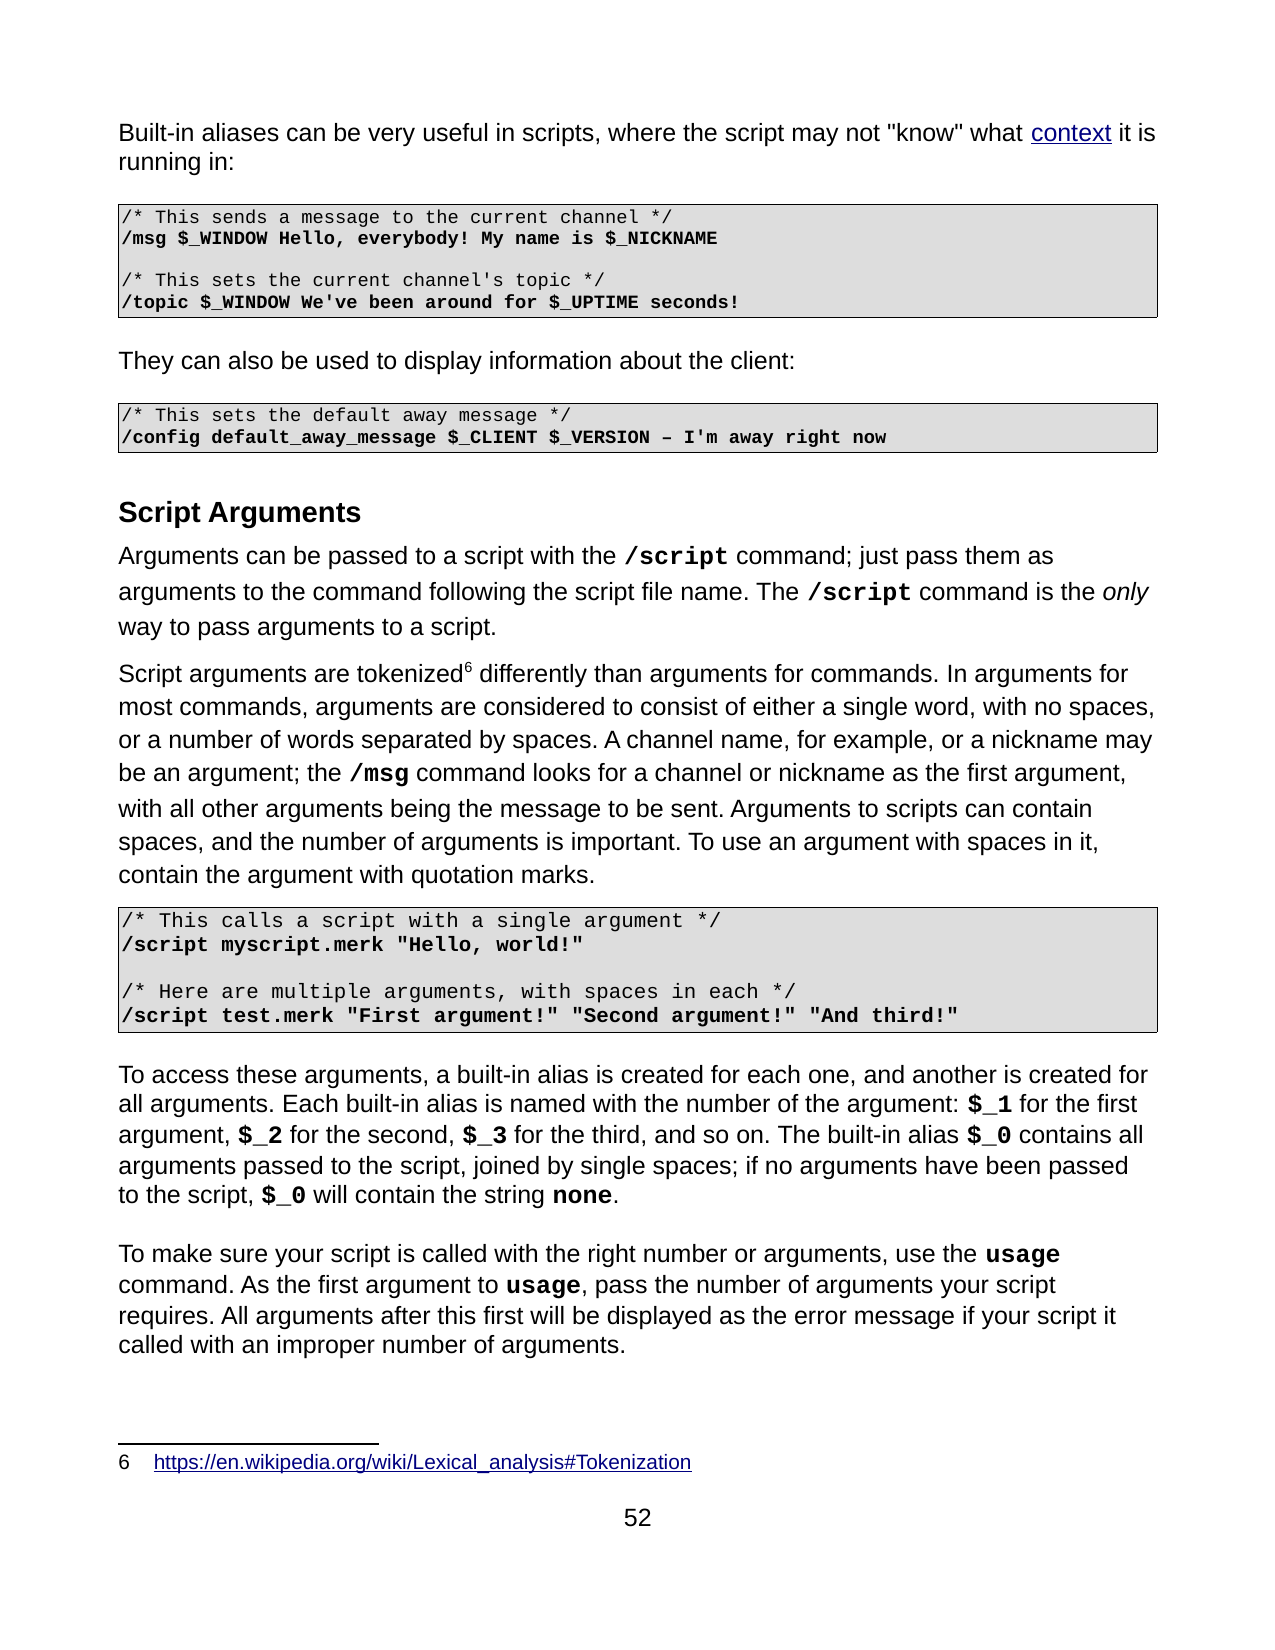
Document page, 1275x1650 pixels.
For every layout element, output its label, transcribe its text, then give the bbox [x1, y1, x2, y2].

text https://en.wikipedia.org/wiki/Lexical_analysis#Tokenization [118, 1450, 1157, 1474]
table_header /* This sends a message to the current channel */ /msg $_WINDOW Hello, everybody! My name is $_NICKNAME /* This sets the current channel's topic */ /topic $_WINDOW We've been around for $_UPTIME seconds! [119, 205, 1157, 317]
subtitle Script Arguments [118, 495, 1157, 529]
text To make sure your script is called with the right number or arguments, use the usage command. As the first argument to usage, pass the number of arguments your script requires. All arguments after this first will be displayed as the error message if your script it called with an improper number of arguments. [118, 1239, 1157, 1359]
text To access these arguments, a built-in alias is created for each one, and another is created for all arguments. Each built-in alias is named with the number of the argument: $_1 for the first argument, $_2 for the second, $_3 for the third, and so on. The built-in alias $_0 contains all arguments passed to the script, joined by single spaces; if no arguments have been passed to the script, $_0 will contain the string none. [118, 1060, 1157, 1211]
text Built-in aliases can be very useful in scripts, where the script may not "know" what context it is running in: [118, 118, 1157, 176]
table_header /* This sets the default away message */ /config default_away_message $_CLIENT $_VERSION – I'm away right now [119, 404, 1157, 452]
text Arguments can be passed to a script with the /script command; just pass them as arguments to the command following the script file name. The /script command is the only way to pass arguments to a script. [118, 541, 1157, 640]
table_header /* This calls a script with a single argument */ /script myscript.merk "Hello, world!" /* Here are multiple arguments, with spaces in each */ /script test.merk "First argument!" "Second argument!" "And third!" [119, 908, 1157, 1032]
text They can also be used to display information about the client: [118, 346, 1157, 374]
text Script arguments are tokenized differently than arguments for commands. In arguments for most commands, arguments are considered to consist of either a single word, with no spaces, or a number of words separated by spaces. A channel name, for example, or a nickname may be an argument; the /msg command looks for a channel or nickname as the first argument, with all other arguments being the message to be sent. Arguments to scripts can contain spaces, and the number of arguments is important. To use an argument with spaces in it, contain the argument with quotation marks. [118, 659, 1157, 888]
